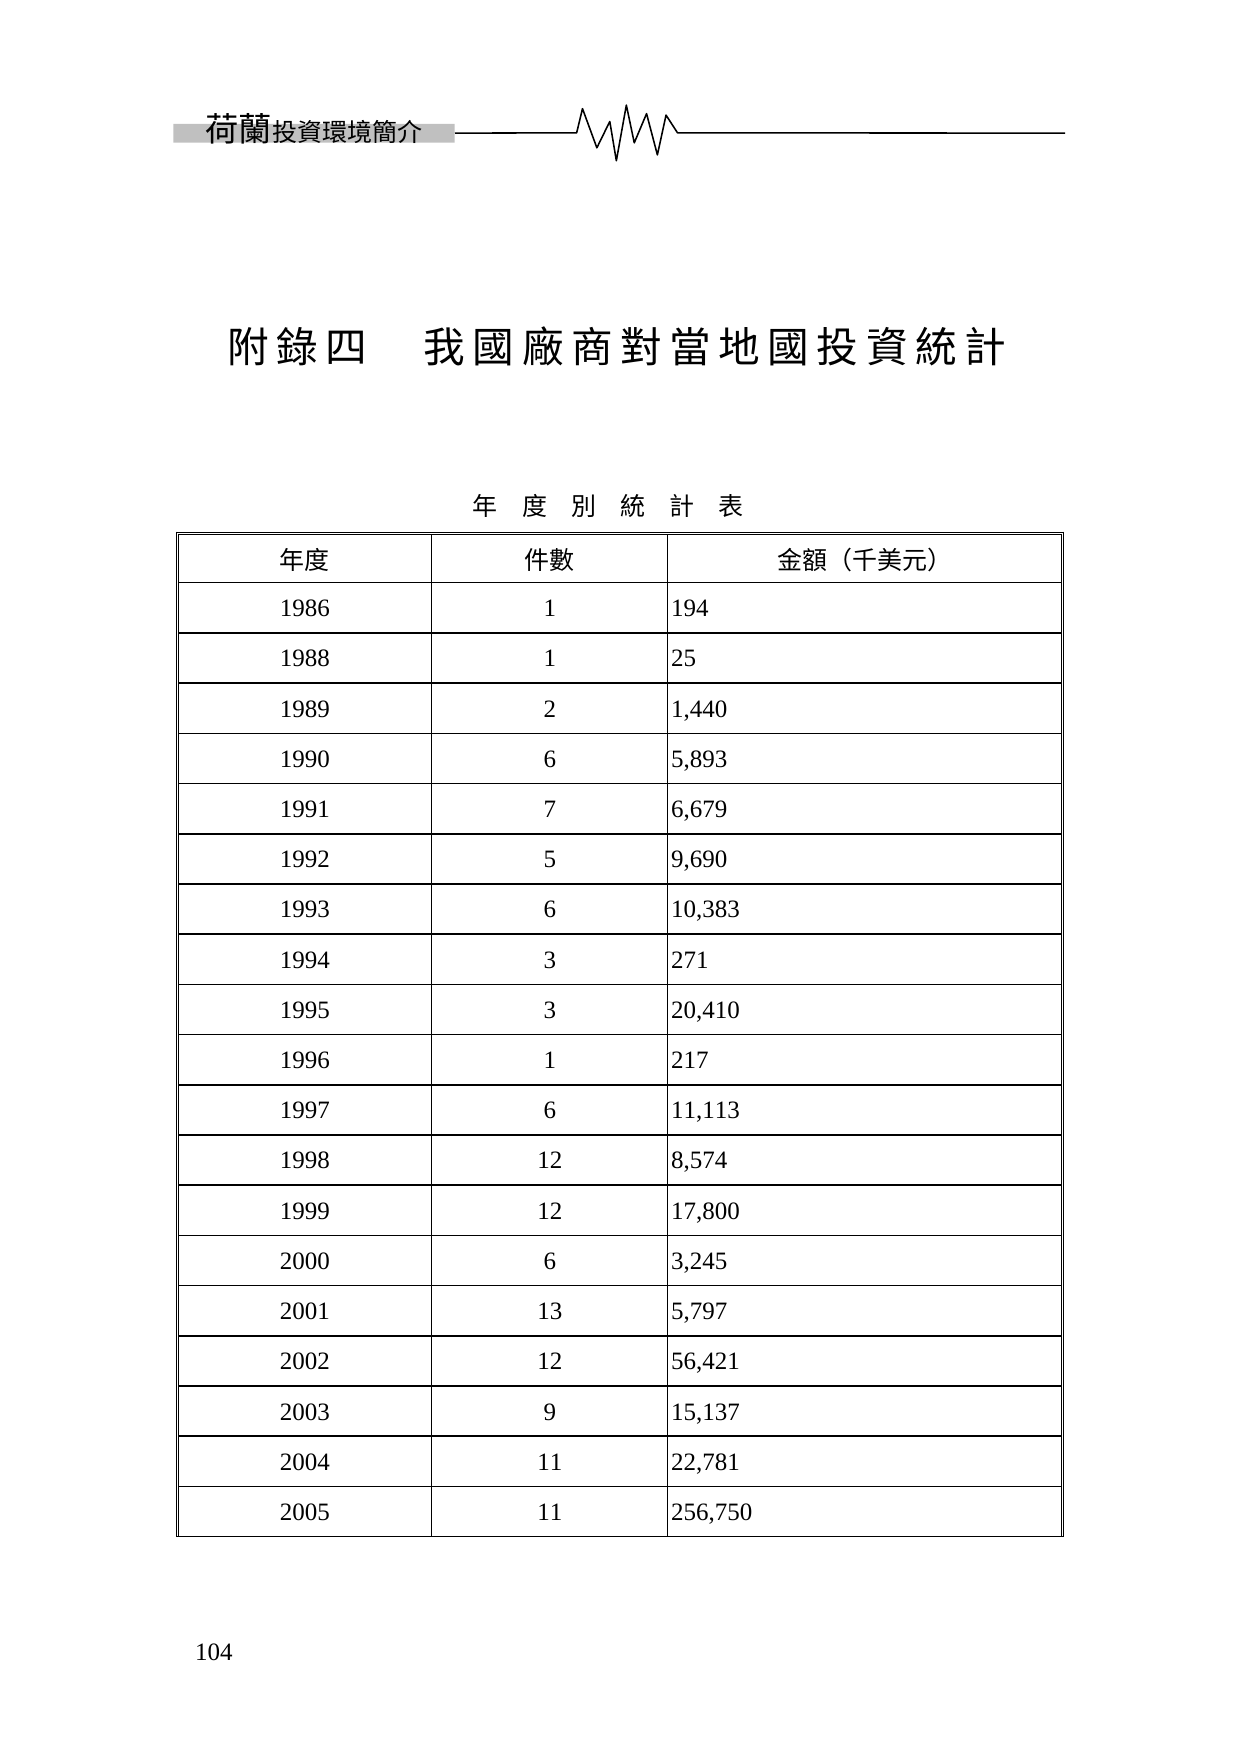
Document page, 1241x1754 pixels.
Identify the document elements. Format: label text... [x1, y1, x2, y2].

table_cell 11,113 [668, 1086, 1061, 1134]
table_cell 1994 [179, 935, 431, 983]
table_cell 1996 [179, 1035, 431, 1084]
table_cell 9 [432, 1387, 667, 1435]
table_cell 20,410 [668, 985, 1061, 1034]
table_cell 10,383 [668, 885, 1061, 933]
table_cell 1992 [179, 835, 431, 883]
table_cell 1999 [179, 1186, 431, 1234]
table_cell 7 [432, 784, 667, 833]
table_cell 1 [432, 634, 667, 682]
table_cell 1,440 [668, 684, 1061, 732]
table_cell 11 [432, 1437, 667, 1486]
table_cell 2004 [179, 1437, 431, 1486]
table_cell 6 [432, 885, 667, 933]
table_cell 6 [432, 734, 667, 783]
table_cell 15,137 [668, 1387, 1061, 1435]
table_cell 2005 [179, 1487, 431, 1536]
table_header 年度 [179, 535, 431, 582]
table_cell 6,679 [668, 784, 1061, 833]
table_cell 12 [432, 1337, 667, 1385]
table_cell 12 [432, 1136, 667, 1184]
table_cell 2000 [179, 1236, 431, 1285]
table_cell 22,781 [668, 1437, 1061, 1486]
table_cell 1989 [179, 684, 431, 732]
table_cell 271 [668, 935, 1061, 983]
table_cell 8,574 [668, 1136, 1061, 1184]
table_cell 5 [432, 835, 667, 883]
table_cell 2001 [179, 1286, 431, 1335]
table_header 件數 [432, 535, 667, 582]
table_cell 2002 [179, 1337, 431, 1385]
table_cell 5,797 [668, 1286, 1061, 1335]
table_cell 13 [432, 1286, 667, 1335]
table_cell 9,690 [668, 835, 1061, 883]
table_cell 5,893 [668, 734, 1061, 783]
table_cell 17,800 [668, 1186, 1061, 1234]
table_cell 2 [432, 684, 667, 732]
table_cell 1991 [179, 784, 431, 833]
table_cell 56,421 [668, 1337, 1061, 1385]
table_cell 1990 [179, 734, 431, 783]
table_cell 1 [432, 1035, 667, 1084]
table_cell 1995 [179, 985, 431, 1034]
table_cell 1997 [179, 1086, 431, 1134]
table_cell 11 [432, 1487, 667, 1536]
table_cell 6 [432, 1236, 667, 1285]
table_header 金額（千美元） [668, 535, 1061, 582]
table_cell 1988 [179, 634, 431, 682]
table_cell 1993 [179, 885, 431, 933]
table_cell 256,750 [668, 1487, 1061, 1536]
table_cell 194 [668, 583, 1061, 632]
table_cell 1 [432, 583, 667, 632]
table_cell 2003 [179, 1387, 431, 1435]
table_cell 25 [668, 634, 1061, 682]
table_cell 217 [668, 1035, 1061, 1084]
text 附錄四 我國廠商對當地國投資統計 [178, 291, 1063, 398]
table_cell 1998 [179, 1136, 431, 1184]
table_cell 3,245 [668, 1236, 1061, 1285]
table_cell 3 [432, 985, 667, 1034]
table_cell 3 [432, 935, 667, 983]
table_cell 6 [432, 1086, 667, 1134]
text 年度別統計表 [178, 478, 1063, 532]
table_cell 1986 [179, 583, 431, 632]
table_cell 12 [432, 1186, 667, 1234]
